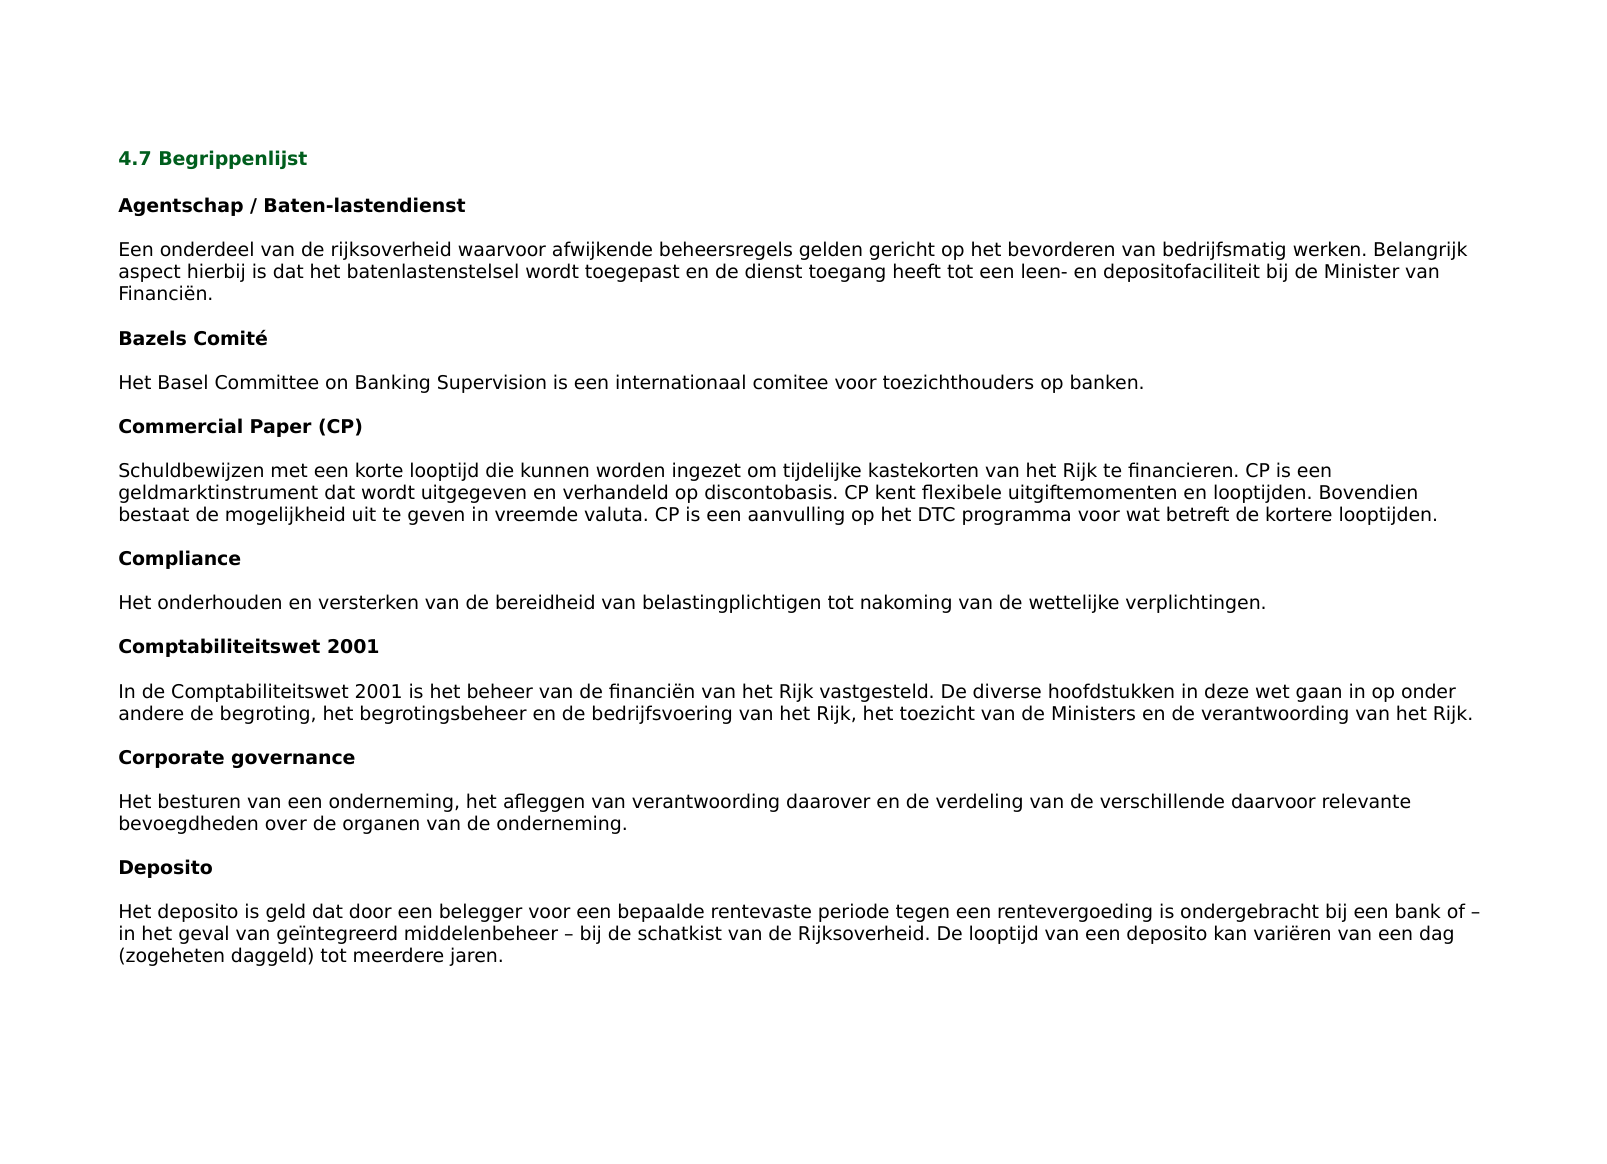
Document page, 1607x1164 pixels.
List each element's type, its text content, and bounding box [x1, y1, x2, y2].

subtitle Compliance [118, 548, 1488, 570]
text Een onderdeel van de rijksoverheid waarvoor afwijkende beheersregels gelden gericht op het bevorderen van bedrijfsmatig werken. Belangrijk aspect hierbij is dat het batenlastenstelsel wordt toegepast en de dienst toegang heeft tot een leen- en depositofaciliteit bij de Minister van Financiën. [118, 239, 1488, 305]
subtitle Comptabiliteitswet 2001 [118, 636, 1488, 658]
text Het deposito is geld dat door een belegger voor een bepaalde rentevaste periode tegen een rentevergoeding is ondergebracht bij een bank of – in het geval van geïntegreerd middelenbeheer – bij de schatkist van de Rijksoverheid. De looptijd van een deposito kan variëren van een dag (zogeheten daggeld) tot meerdere jaren. [118, 901, 1488, 967]
text In de Comptabiliteitswet 2001 is het beheer van de financiën van het Rijk vastgesteld. De diverse hoofdstukken in deze wet gaan in op onder andere de begroting, het begrotingsbeheer en de bedrijfsvoering van het Rijk, het toezicht van de Ministers en de verantwoording van het Rijk. [118, 681, 1488, 724]
subtitle Corporate governance [118, 747, 1488, 769]
subtitle Agentschap / Baten-lastendienst [118, 195, 1488, 217]
text Het Basel Committee on Banking Supervision is een internationaal comitee voor toezichthouders op banken. [118, 372, 1488, 393]
subtitle Commercial Paper (CP) [118, 416, 1488, 438]
subtitle Bazels Comité [118, 327, 1488, 349]
text Het onderhouden en versterken van de bereidheid van belastingplichtigen tot nakoming van de wettelijke verplichtingen. [118, 592, 1488, 614]
subtitle Deposito [118, 857, 1488, 879]
subtitle 4.7 Begrippenlijst [118, 148, 1488, 170]
text Schuldbewijzen met een korte looptijd die kunnen worden ingezet om tijdelijke kastekorten van het Rijk te financieren. CP is een geldmarktinstrument dat wordt uitgegeven en verhandeld op discontobasis. CP kent flexibele uitgiftemomenten en looptijden. Bovendien bestaat de mogelijkheid uit te geven in vreemde valuta. CP is een aanvulling op het DTC programma voor wat betreft de kortere looptijden. [118, 460, 1488, 526]
text Het besturen van een onderneming, het afleggen van verantwoording daarover en de verdeling van de verschillende daarvoor relevante bevoegdheden over de organen van de onderneming. [118, 791, 1488, 835]
